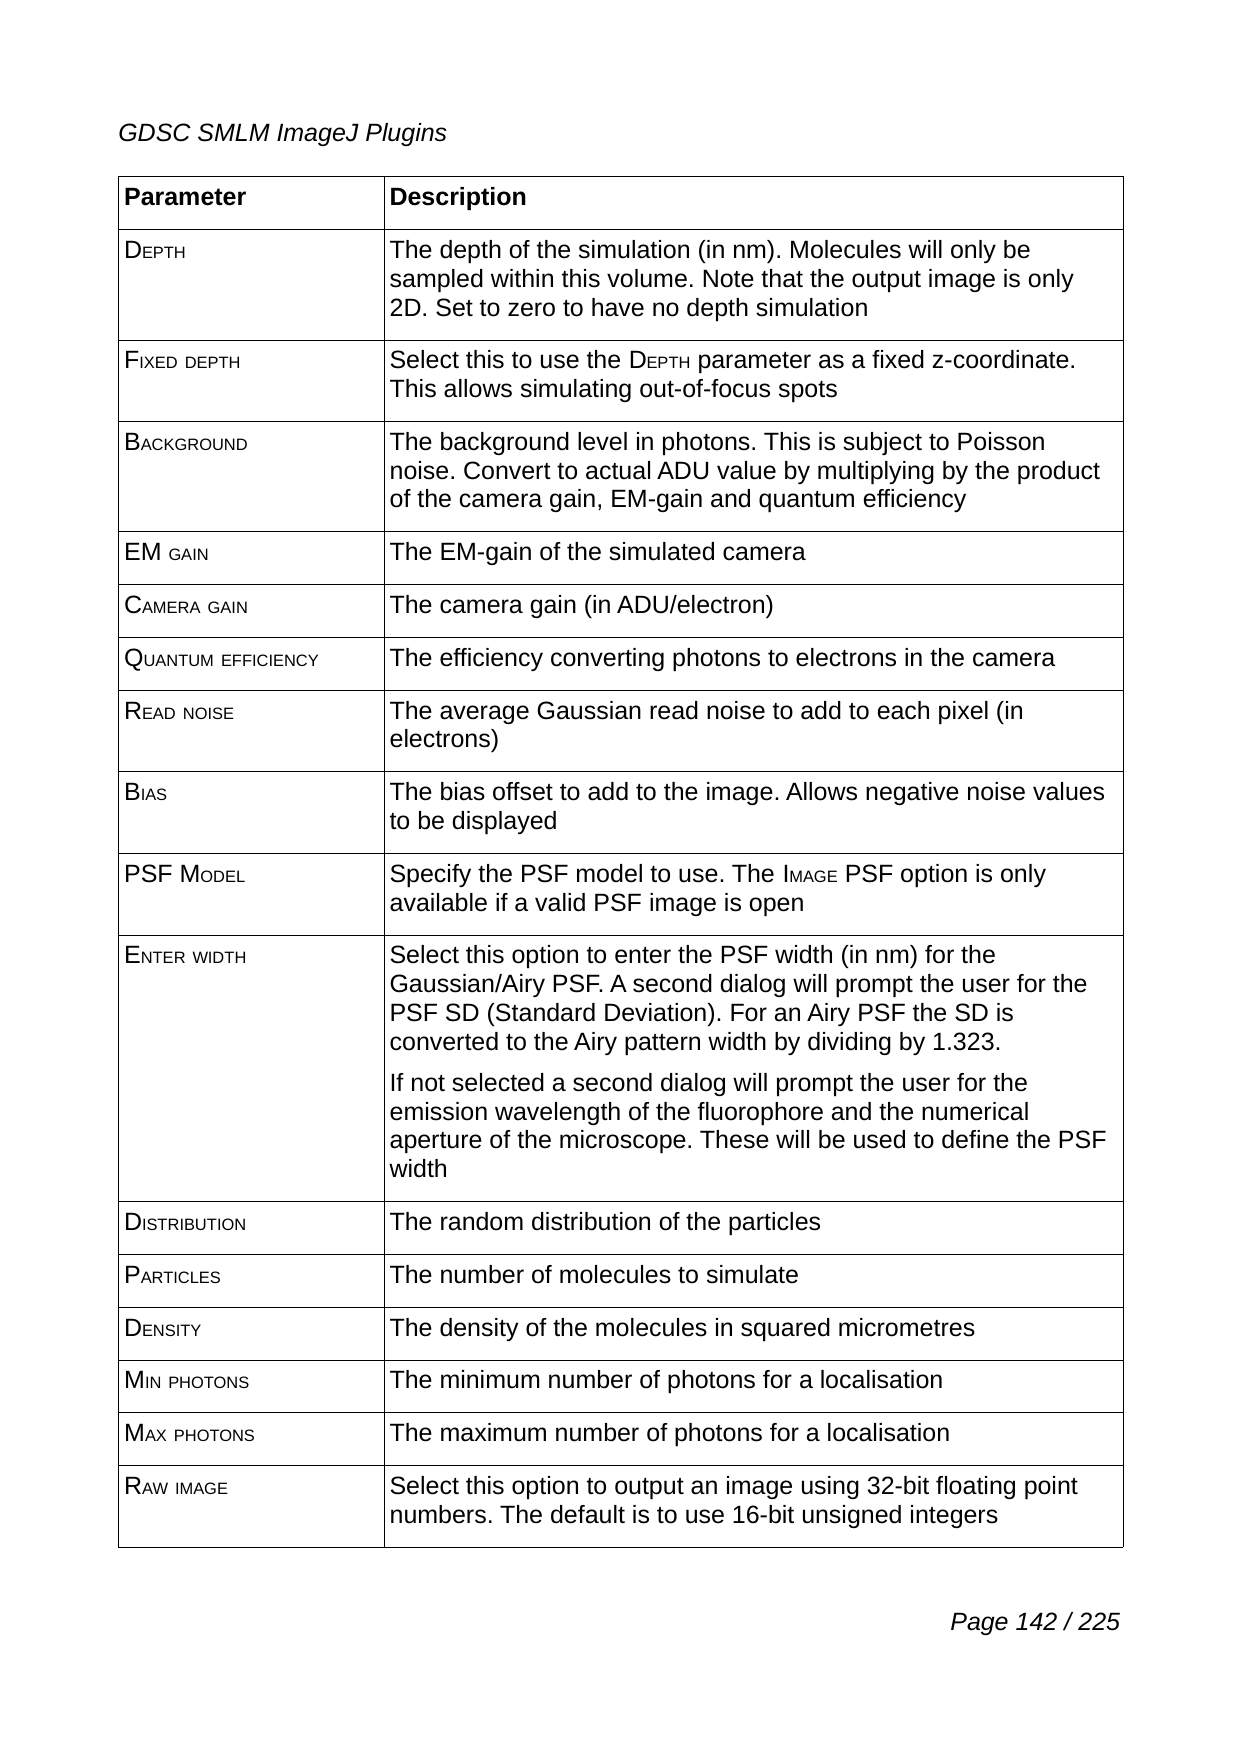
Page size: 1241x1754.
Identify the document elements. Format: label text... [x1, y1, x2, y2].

table_cell Max photons [119, 1413, 384, 1465]
table_cell Select this option to output an image using 32-bit floating point numbers. The default is to use 16-bit unsigned integers [385, 1466, 1123, 1547]
table_cell Density [119, 1308, 384, 1359]
table_cell PSF Model [119, 854, 384, 934]
table_cell Camera gain [119, 585, 384, 637]
table_header Parameter [119, 177, 384, 229]
table_cell The maximum number of photons for a localisation [385, 1413, 1123, 1465]
table_cell Specify the PSF model to use. The Image PSF option is only available if a valid PSF image is open [385, 854, 1123, 934]
table_cell Enter width [119, 936, 384, 1201]
table_cell Select this option to enter the PSF width (in nm) for the Gaussian/Airy PSF. A second dialog will prompt the user for the PSF SD (Standard Deviation). For an Airy PSF the SD is converted to the Airy pattern width by dividing by 1.323. If not selected a second dialog will prompt the user for the emission wavelength of the fluorophore and the numerical aperture of the microscope. These will be used to define the PSF width [385, 936, 1123, 1201]
table_cell Min photons [119, 1361, 384, 1412]
table_cell Particles [119, 1255, 384, 1307]
table_cell Quantum efficiency [119, 638, 384, 690]
table_cell The background level in photons. This is subject to Poisson noise. Convert to actual ADU value by multiplying by the product of the camera gain, EM-gain and quantum efficiency [385, 422, 1123, 531]
table_cell Fixed depth [119, 341, 384, 421]
table_cell The EM-gain of the simulated camera [385, 532, 1123, 584]
table_cell The random distribution of the particles [385, 1202, 1123, 1254]
table_cell EM gain [119, 532, 384, 584]
table_header Description [385, 177, 1123, 229]
table_cell Raw image [119, 1466, 384, 1547]
table_cell Bias [119, 772, 384, 853]
table_cell The minimum number of photons for a localisation [385, 1361, 1123, 1412]
table_cell Depth [119, 230, 384, 339]
table_cell The camera gain (in ADU/electron) [385, 585, 1123, 637]
table_cell Read noise [119, 691, 384, 771]
table_cell Distribution [119, 1202, 384, 1254]
table_cell The depth of the simulation (in nm). Molecules will only be sampled within this volume. Note that the output image is only 2D. Set to zero to have no depth simulation [385, 230, 1123, 339]
table_cell The bias offset to add to the image. Allows negative noise values to be displayed [385, 772, 1123, 853]
table_cell The efficiency converting photons to electrons in the camera [385, 638, 1123, 690]
table_cell Background [119, 422, 384, 531]
table_cell The number of molecules to simulate [385, 1255, 1123, 1307]
table_cell The average Gaussian read noise to add to each pixel (in electrons) [385, 691, 1123, 771]
table_cell Select this to use the Depth parameter as a fixed z-coordinate. This allows simulating out-of-focus spots [385, 341, 1123, 421]
table_cell The density of the molecules in squared micrometres [385, 1308, 1123, 1359]
